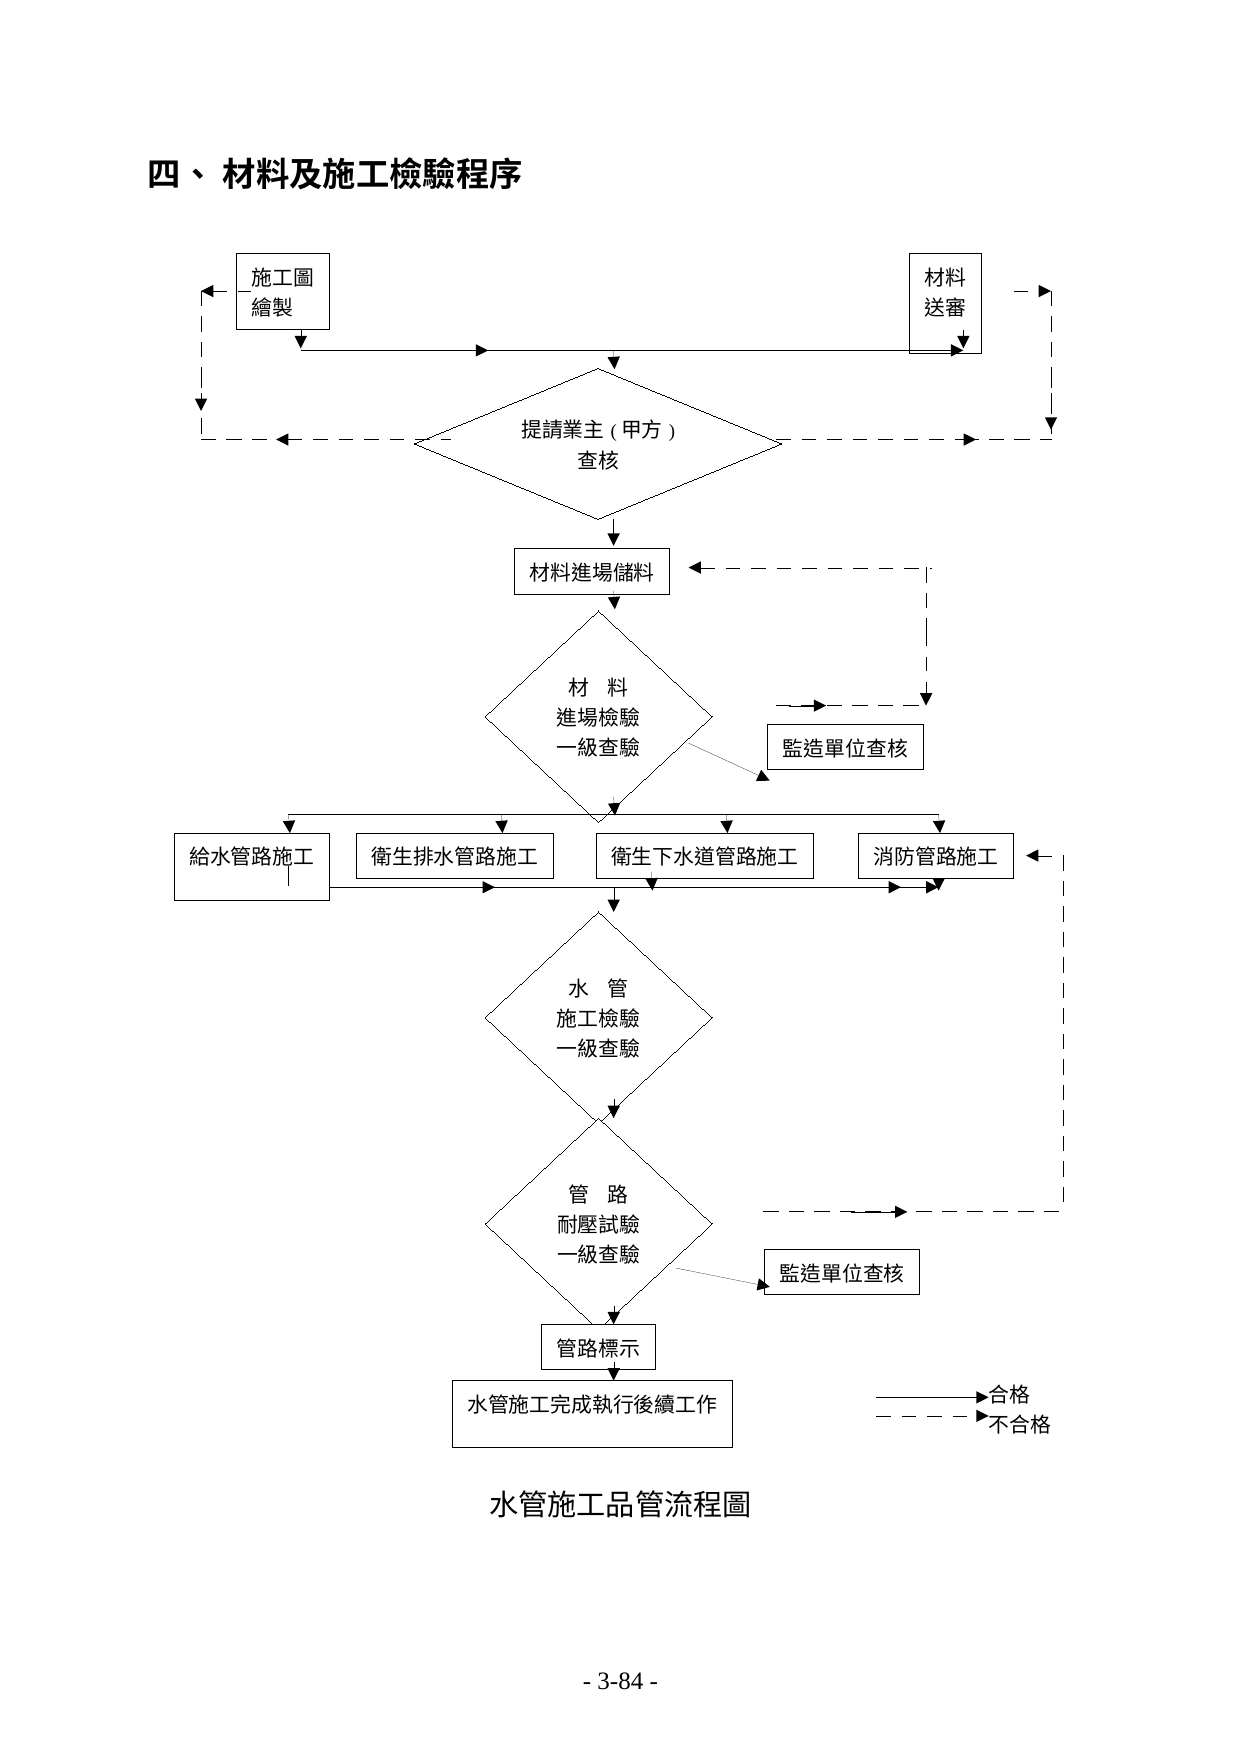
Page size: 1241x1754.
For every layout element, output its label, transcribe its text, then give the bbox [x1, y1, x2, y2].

text 水管施工品管流程圖 [148, 1481, 1092, 1523]
subtitle 材料及施工檢驗程序 [148, 148, 1092, 196]
